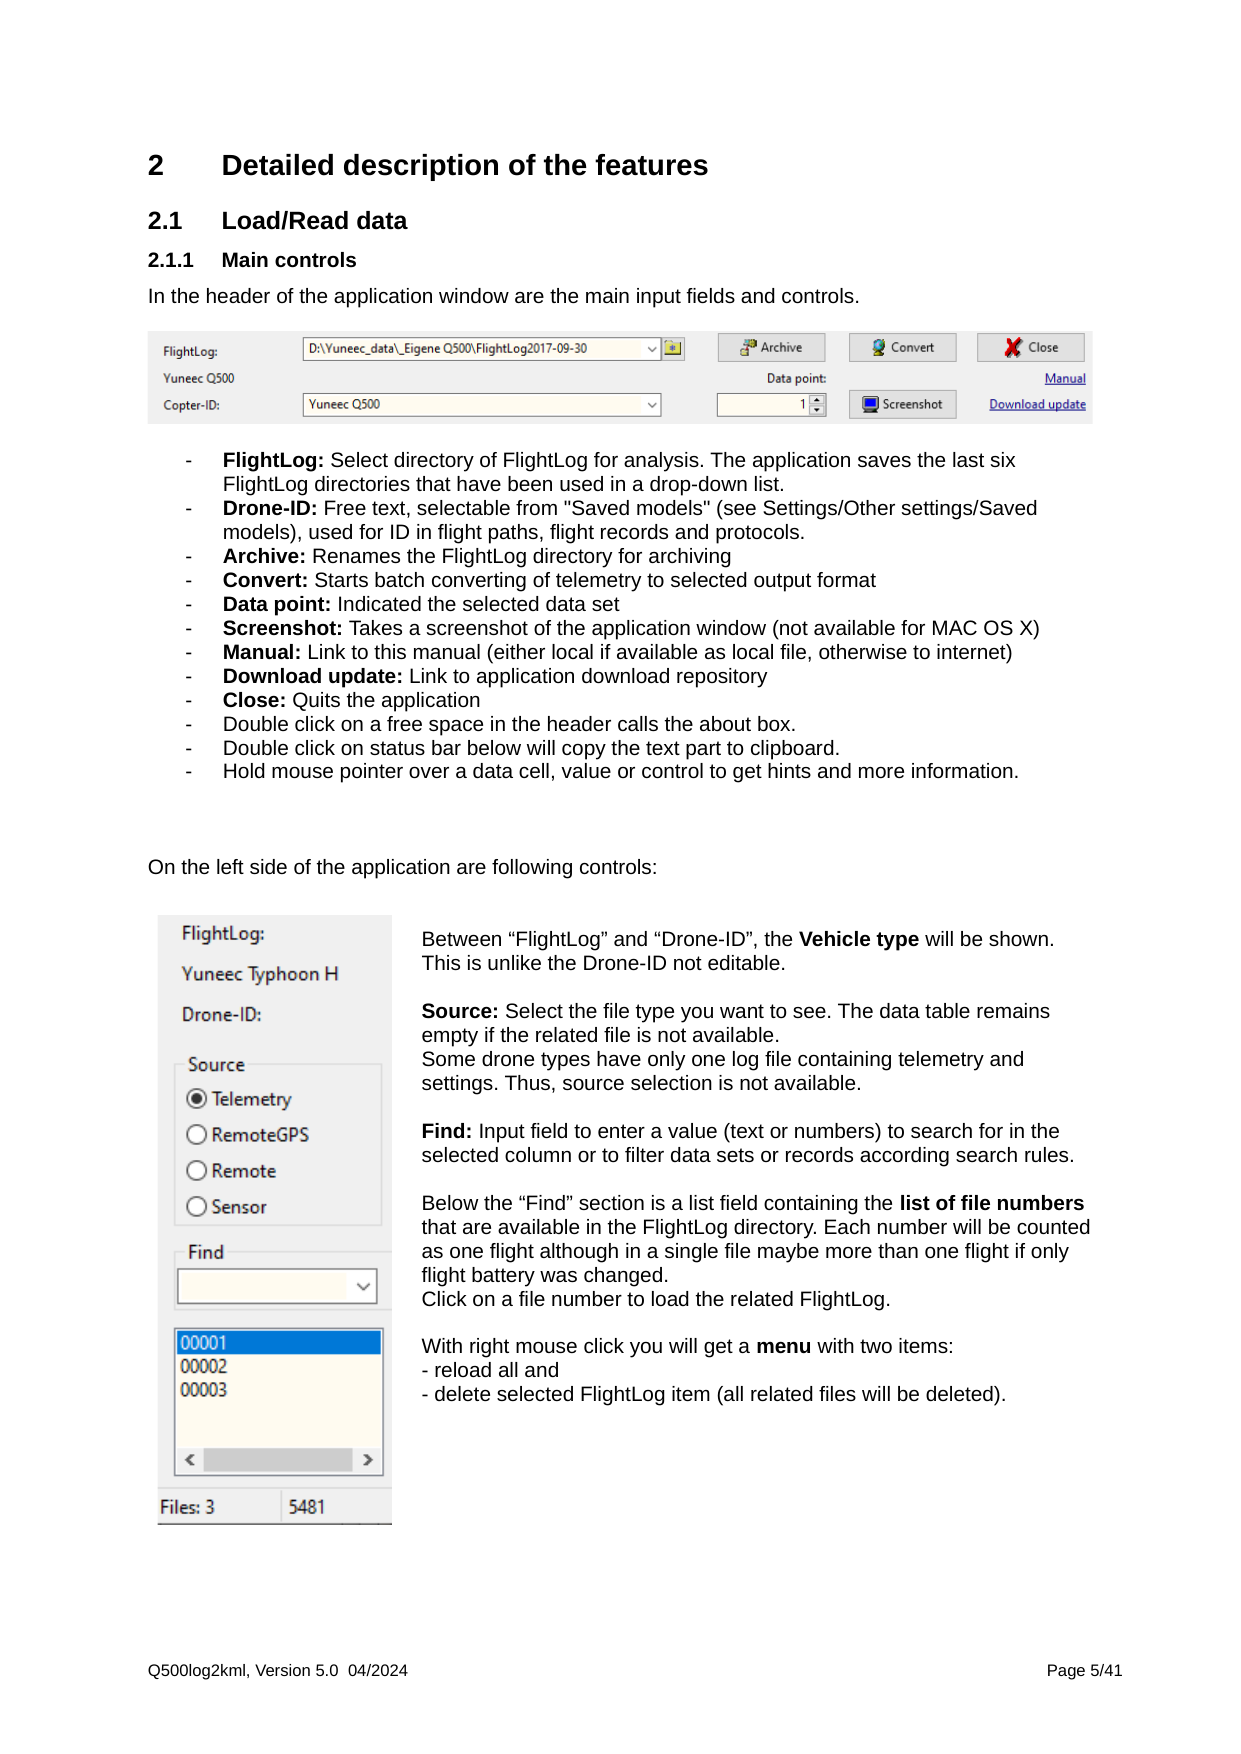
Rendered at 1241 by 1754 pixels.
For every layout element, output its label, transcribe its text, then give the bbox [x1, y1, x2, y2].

list Double click on status bar below will copy the text part to clipboard. [185, 735, 1093, 759]
text In the header of the application window are the main input fields and controls. [148, 284, 1093, 308]
list Close: Quits the application [185, 687, 1093, 711]
text On the left side of the application are following controls: [148, 855, 1093, 879]
text Find: Input field to enter a value (text or numbers) to search for in the selected column or to filter data sets or records according search rules. [392, 1119, 1093, 1167]
text With right mouse click you will get a menu with two items: [392, 1334, 1093, 1358]
subtitle Detailed description of the features [148, 148, 1093, 181]
text Between “FlightLog” and “Drone-ID”, the Vehicle type will be shown. This is unlike the Drone-ID not editable. [392, 927, 1093, 975]
text Click on a file number to load the related FlightLog. [392, 1286, 1093, 1310]
list Archive: Renames the FlightLog directory for archiving [185, 544, 1093, 568]
list Screenshot: Takes a screenshot of the application window (not available for MAC OS X) [185, 616, 1093, 639]
picture [157, 915, 392, 1525]
list Double click on a free space in the header calls the about box. [185, 711, 1093, 735]
text Source: Select the file type you want to see. The data table remains empty if the related file is not available. Some drone types have only one log file containing telemetry and settings. Thus, source selection is not available. [392, 999, 1093, 1095]
list Drone-ID: Free text, selectable from "Saved models" (see Settings/Other settings/Saved models), used for ID in flight paths, flight records and protocols. [185, 496, 1093, 544]
list Manual: Link to this manual (either local if available as local file, otherwise to internet) [185, 639, 1093, 663]
text Below the “Find” section is a list field containing the list of file numbers that are available in the FlightLog directory. Each number will be counted as one flight although in a single file maybe more than one flight if only flight battery was changed. [392, 1191, 1093, 1286]
picture [147, 331, 1093, 424]
text - reload all and [392, 1358, 1093, 1382]
subtitle Main controls [148, 247, 1093, 271]
subtitle Load/Read data [148, 206, 1093, 235]
list Hold mouse pointer over a data cell, value or control to get hints and more information. [185, 759, 1093, 783]
list Data point: Indicated the selected data set [185, 592, 1093, 616]
list FlightLog: Select directory of FlightLog for analysis. The application saves the last six FlightLog directories that have been used in a drop-down list. [185, 448, 1093, 496]
text - delete selected FlightLog item (all related files will be deleted). [392, 1382, 1093, 1406]
list Convert: Starts batch converting of telemetry to selected output format [185, 568, 1093, 592]
list Download update: Link to application download repository [185, 663, 1093, 687]
